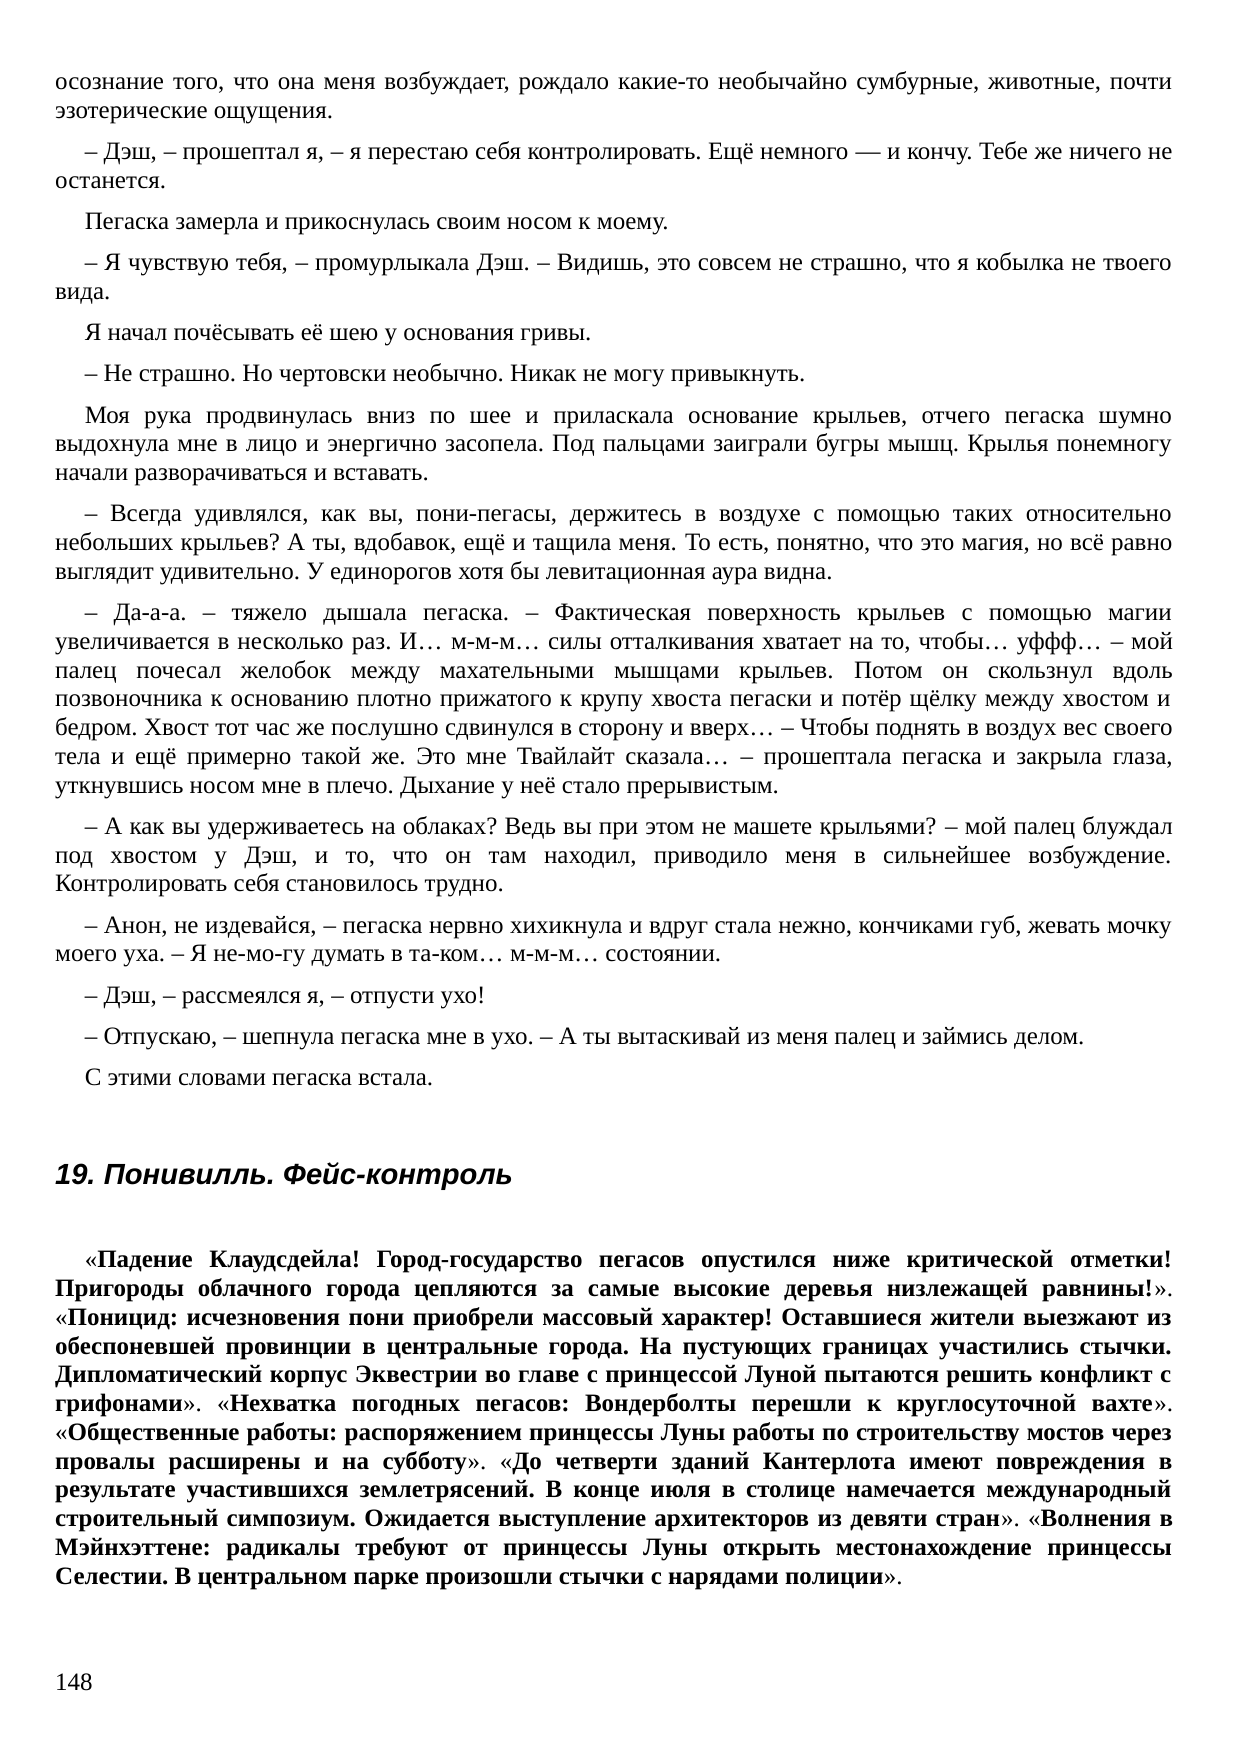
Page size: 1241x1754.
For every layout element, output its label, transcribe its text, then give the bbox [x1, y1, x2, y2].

text – Всегда удивлялся, как вы, пони-пегасы, держитесь в воздухе с помощью таких относительно небольших крыльев? А ты, вдобавок, ещё и тащила меня. То есть, понятно, что это магия, но всё равно выглядит удивительно. У единорогов хотя бы левитационная аура видна. [55, 498, 1173, 585]
text – Я чувствую тебя, – промурлыкала Дэш. – Видишь, это совсем не страшно, что я кобылка не твоего вида. [55, 247, 1173, 305]
text – Анон, не издевайся, – пегаска нервно хихикнула и вдруг стала нежно, кончиками губ, жевать мочку моего уха. – Я не-мо-гу думать в та-ком… м-м-м… состоянии. [55, 910, 1173, 967]
text – А как вы удерживаетесь на облаках? Ведь вы при этом не машете крыльями? – мой палец блуждал под хвостом у Дэш, и то, что он там находил, приводило меня в сильнейшее возбуждение. Контролировать себя становилось трудно. [55, 811, 1173, 897]
text «Падение Клаудсдейла! Город-государство пегасов опустился ниже критической отметки! Пригороды облачного города цепляются за самые высокие деревья низлежащей равнины!». «Поницид: исчезновения пони приобрели массовый характер! Оставшиеся жители выезжают из обеспоневшей провинции в центральные города. На пустующих границах участились стычки. Дипломатический корпус Эквестрии во главе с принцессой Луной пытаются решить конфликт с грифонами». «Нехватка погодных пегасов: Вондерболты перешли к круглосуточной вахте». «Общественные работы: распоряжением принцессы Луны работы по строительству мостов через провалы расширены и на субботу». «До четверти зданий Кантерлота имеют повреждения в результате участившихся землетрясений. В конце июля в столице намечается международный строительный симпозиум. Ожидается выступление архитекторов из девяти стран». «Волнения в Мэйнхэттене: радикалы требуют от принцессы Луны открыть местонахождение принцессы Селестии. В центральном парке произошли стычки с нарядами полиции». [55, 1244, 1173, 1589]
text осознание того, что она меня возбуждает, рождало какие-то необычайно сумбурные, животные, почти эзотерические ощущения. [55, 66, 1173, 123]
subtitle 19. Понивилль. Фейс-контроль [55, 1157, 1173, 1191]
text – Не страшно. Но чертовски необычно. Никак не могу привыкнуть. [55, 358, 1173, 387]
text – Да-а-а. – тяжело дышала пегаска. – Фактическая поверхность крыльев с помощью магии увеличивается в несколько раз. И… м-м-м… силы отталкивания хватает на то, чтобы… уффф… – мой палец почесал желобок между махательными мышцами крыльев. Потом он скользнул вдоль позвоночника к основанию плотно прижатого к крупу хвоста пегаски и потёр щёлку между хвостом и бедром. Хвост тот час же послушно сдвинулся в сторону и вверх… – Чтобы поднять в воздух вес своего тела и ещё примерно такой же. Это мне Твайлайт сказала… – прошептала пегаска и закрыла глаза, уткнувшись носом мне в плечо. Дыхание у неё стало прерывистым. [55, 597, 1173, 798]
text Моя рука продвинулась вниз по шее и приласкала основание крыльев, отчего пегаска шумно выдохнула мне в лицо и энергично засопела. Под пальцами заиграли бугры мышц. Крылья понемногу начали разворачиваться и вставать. [55, 400, 1173, 486]
text – Дэш, – прошептал я, – я перестаю себя контролировать. Ещё немного — и кончу. Тебе же ничего не останется. [55, 136, 1173, 193]
text С этими словами пегаска встала. [55, 1062, 1173, 1091]
text – Отпускаю, – шепнула пегаска мне в ухо. – А ты вытаскивай из меня палец и займись делом. [55, 1021, 1173, 1050]
text Пегаска замерла и прикоснулась своим носом к моему. [55, 206, 1173, 235]
text – Дэш, – рассмеялся я, – отпусти ухо! [55, 980, 1173, 1008]
text Я начал почёсывать её шею у основания гривы. [55, 317, 1173, 346]
